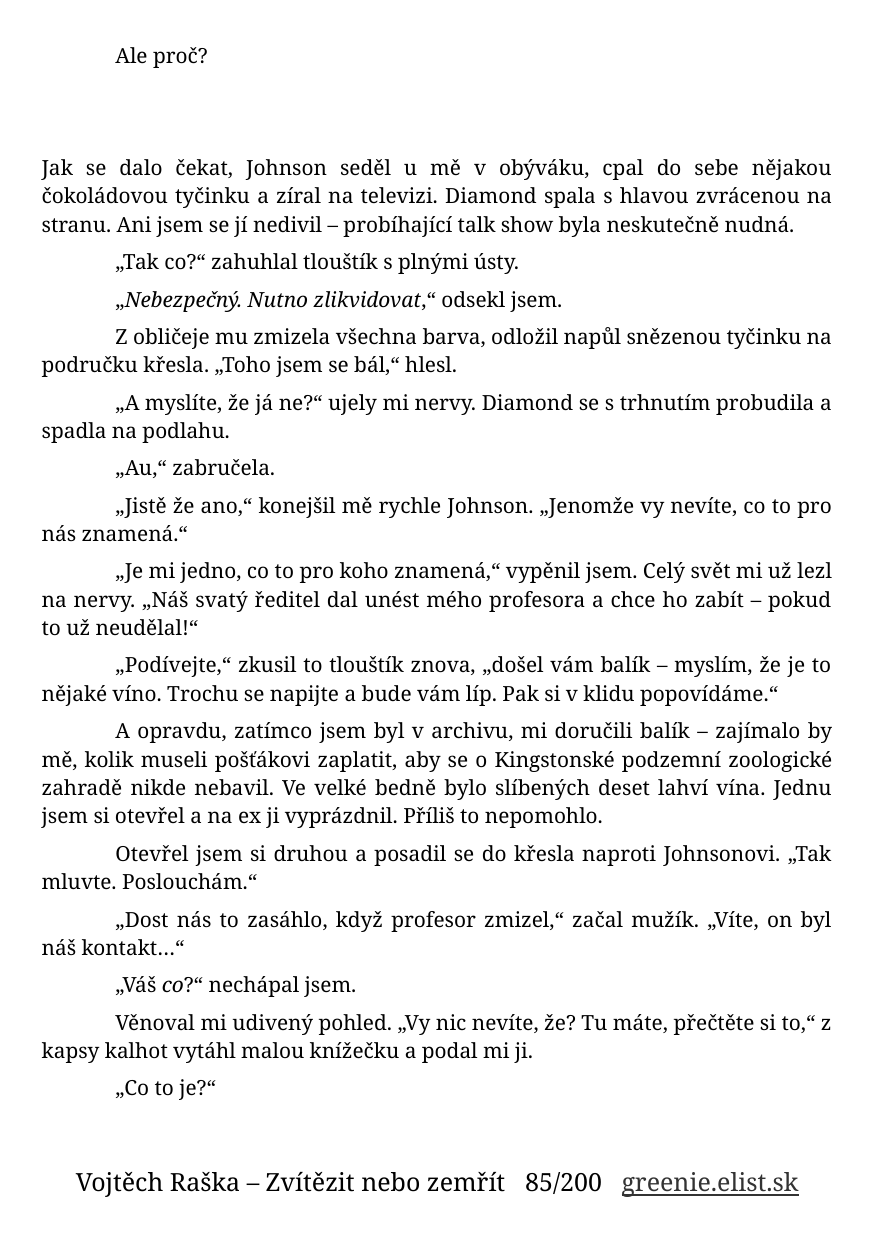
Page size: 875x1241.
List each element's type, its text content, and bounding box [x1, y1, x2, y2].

text Jak se dalo čekat, Johnson seděl u mě v obýváku, cpal do sebe nějakou čokoládovou tyčinku a zíral na televizi. Diamond spala s hlavou zvrácenou na stranu. Ani jsem se jí nedivil – probíhající talk show byla neskutečně nudná. [41, 153, 833, 238]
text Otevřel jsem si druhou a posadil se do křesla naproti Johnsonovi. „Tak mluvte. Poslouchám.“ [41, 839, 833, 896]
text A opravdu, zatímco jsem byl v archivu, mi doručili balík – zajímalo by mě, kolik museli pošťákovi zaplatit, aby se o Kingstonské podzemní zoologické zahradě nikde nebavil. Ve velké bedně bylo slíbených deset lahví vína. Jednu jsem si otevřel a na ex ji vyprázdnil. Příliš to nepomohlo. [41, 716, 833, 830]
text Z obličeje mu zmizela všechna barva, odložil napůl snězenou tyčinku na područku křesla. „Toho jsem se bál,“ hlesl. [41, 322, 833, 379]
text „Váš co?“ nechápal jsem. [41, 970, 833, 999]
text „Au,“ zabručela. [41, 453, 833, 482]
text „Podívejte,“ zkusil to tlouštík znova, „došel vám balík – myslím, že je to nějaké víno. Trochu se napijte a bude vám líp. Pak si v klidu popovídáme.“ [41, 651, 833, 707]
text „Tak co?“ zahuhlal tlouštík s plnými ústy. [41, 247, 833, 276]
text Ale proč? [41, 41, 833, 70]
text „Co to je?“ [41, 1073, 833, 1102]
text „Nebezpečný. Nutno zlikvidovat,“ odsekl jsem. [41, 285, 833, 313]
text „Je mi jedno, co to pro koho znamená,“ vypěnil jsem. Celý svět mi už lezl na nervy. „Náš svatý ředitel dal unést mého profesora a chce ho zabít – pokud to už neudělal!“ [41, 556, 833, 642]
text „Dost nás to zasáhlo, když profesor zmizel,“ začal mužík. „Víte, on byl náš kontakt…“ [41, 905, 833, 962]
text „Jistě že ano,“ konejšil mě rychle Johnson. „Jenomže vy nevíte, co to pro nás znamená.“ [41, 491, 833, 548]
text „A myslíte, že já ne?“ ujely mi nervy. Diamond se s trhnutím probudila a spadla na podlahu. [41, 388, 833, 444]
text Věnoval mi udivený pohled. „Vy nic nevíte, že? Tu máte, přečtěte si to,“ z kapsy kalhot vytáhl malou knížečku a podal mi ji. [41, 1008, 833, 1064]
